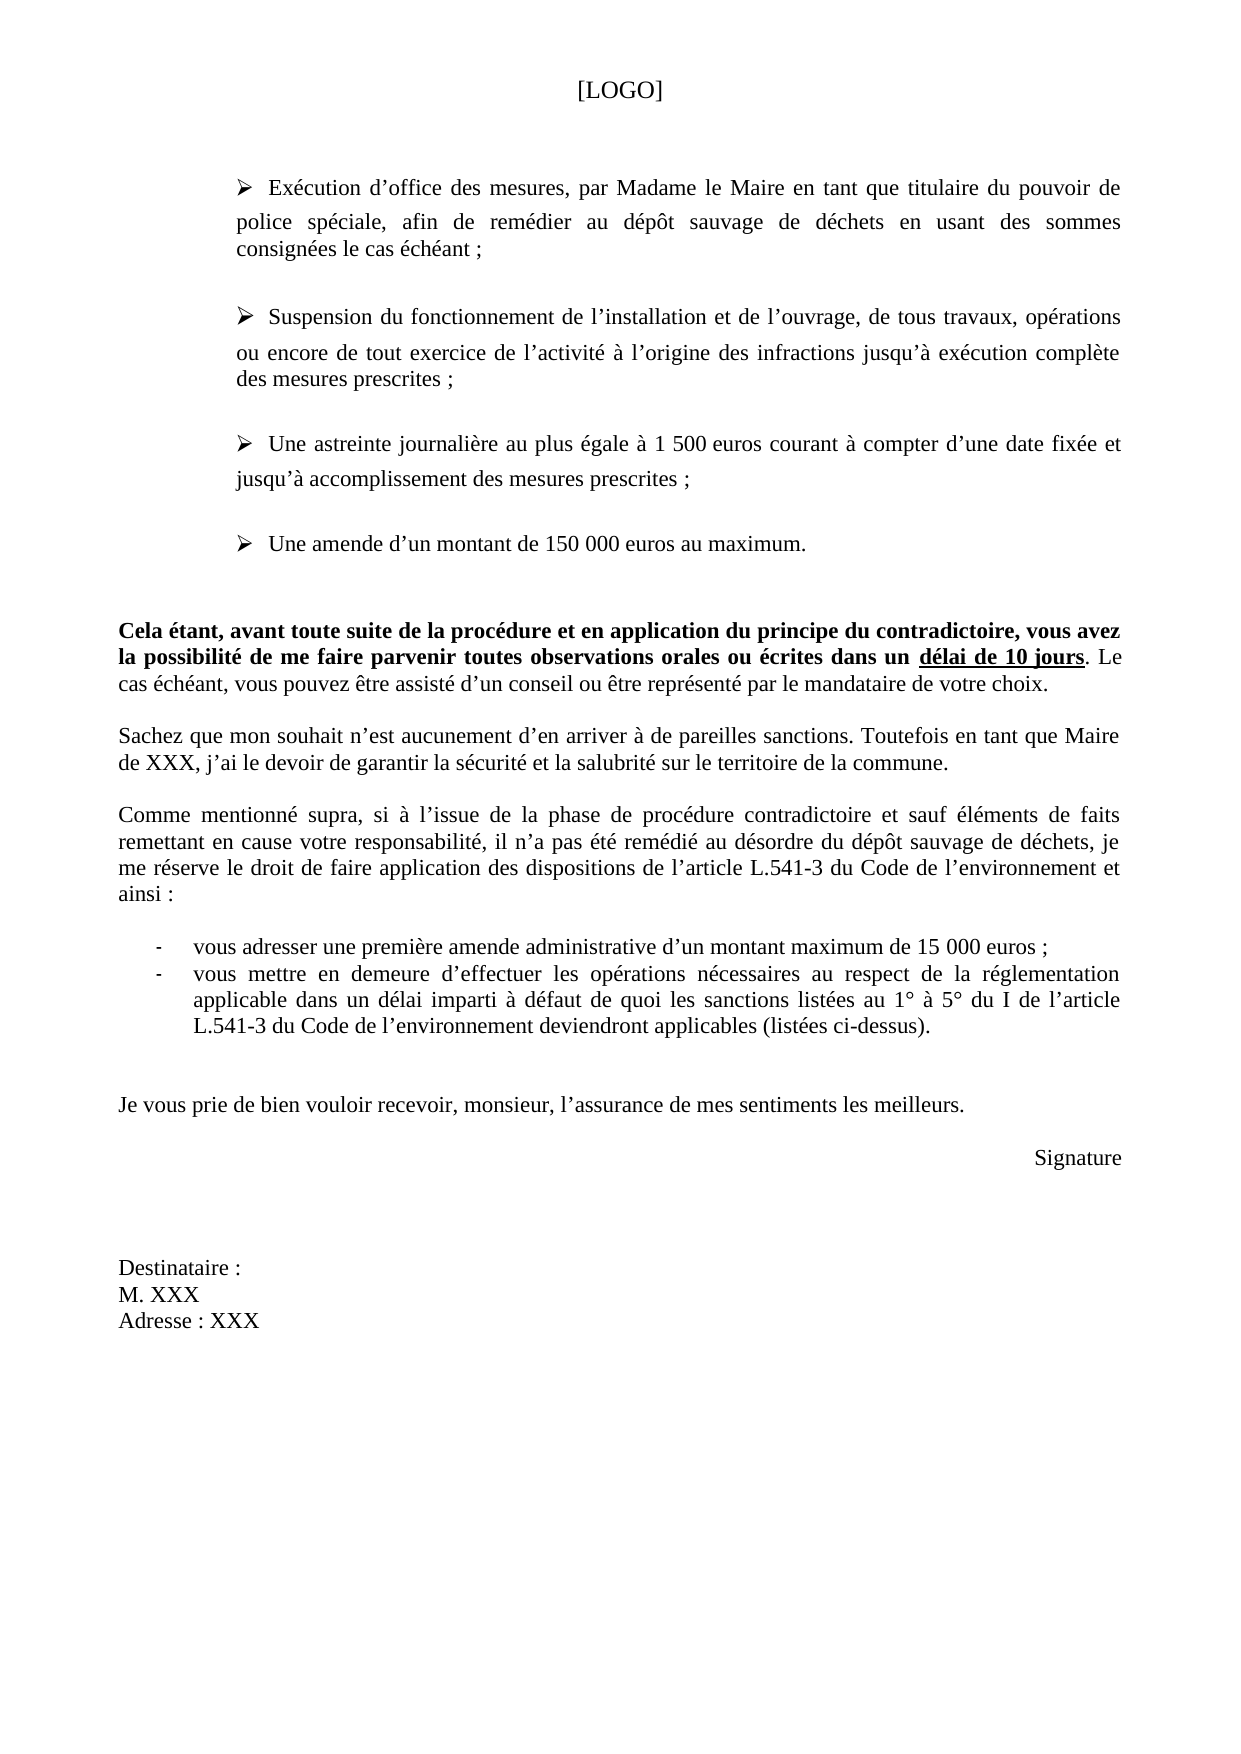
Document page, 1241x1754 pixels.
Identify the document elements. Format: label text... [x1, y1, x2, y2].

text Sachez que mon souhait n’est aucunement d’en arriver à de pareilles sanctions. Toutefois en tant que Maire de XXX, j’ai le devoir de garantir la sécurité et la salubrité sur le territoire de la commune. [118, 722, 1122, 775]
text Comme mentionné supra, si à l’issue de la phase de procédure contradictoire et sauf éléments de faits remettant en cause votre responsabilité, il n’a pas été remédié au désordre du dépôt sauvage de déchets, je me réserve le droit de faire application des dispositions de l’article L.541-3 du Code de l’environnement et ainsi : [118, 801, 1122, 907]
text M. XXX [118, 1281, 1122, 1307]
list Une amende d’un montant de 150 000 euros au maximum. [236, 517, 1122, 564]
list Une astreinte journalière au plus égale à 1 500 euros courant à compter d’une date fixée et jusqu’à accomplissement des mesures prescrites ; [236, 418, 1122, 491]
list Suspension du fonctionnement de l’installation et de l’ouvrage, de tous travaux, opérations ou encore de tout exercice de l’activité à l’origine des infractions jusqu’à exécution complète des mesures prescrites ; [236, 287, 1122, 391]
list Exécution d’office des mesures, par Madame le Maire en tant que titulaire du pouvoir de police spéciale, afin de remédier au dépôt sauvage de déchets en usant des sommes consignées le cas échéant ; [236, 161, 1122, 261]
list vous mettre en demeure d’effectuer les opérations nécessaires au respect de la réglementation applicable dans un délai imparti à défaut de quoi les sanctions listées au 1° à 5° du I de l’article L.541-3 du Code de l’environnement deviendront applicables (listées ci-dessus). [156, 960, 1122, 1039]
list vous adresser une première amende administrative d’un montant maximum de 15 000 euros ; [156, 933, 1122, 960]
text Signature [517, 1144, 1122, 1171]
text Cela étant, avant toute suite de la procédure et en application du principe du contradictoire, vous avez la possibilité de me faire parvenir toutes observations orales ou écrites dans un délai de 10 jours. Le cas échéant, vous pouvez être assisté d’un conseil ou être représenté par le mandataire de votre choix. [118, 617, 1122, 696]
text Adresse : XXX [118, 1307, 1122, 1333]
text Destinataire : [118, 1254, 1122, 1281]
text Je vous prie de bien vouloir recevoir, monsieur, l’assurance de mes sentiments les meilleurs. [118, 1092, 1122, 1118]
